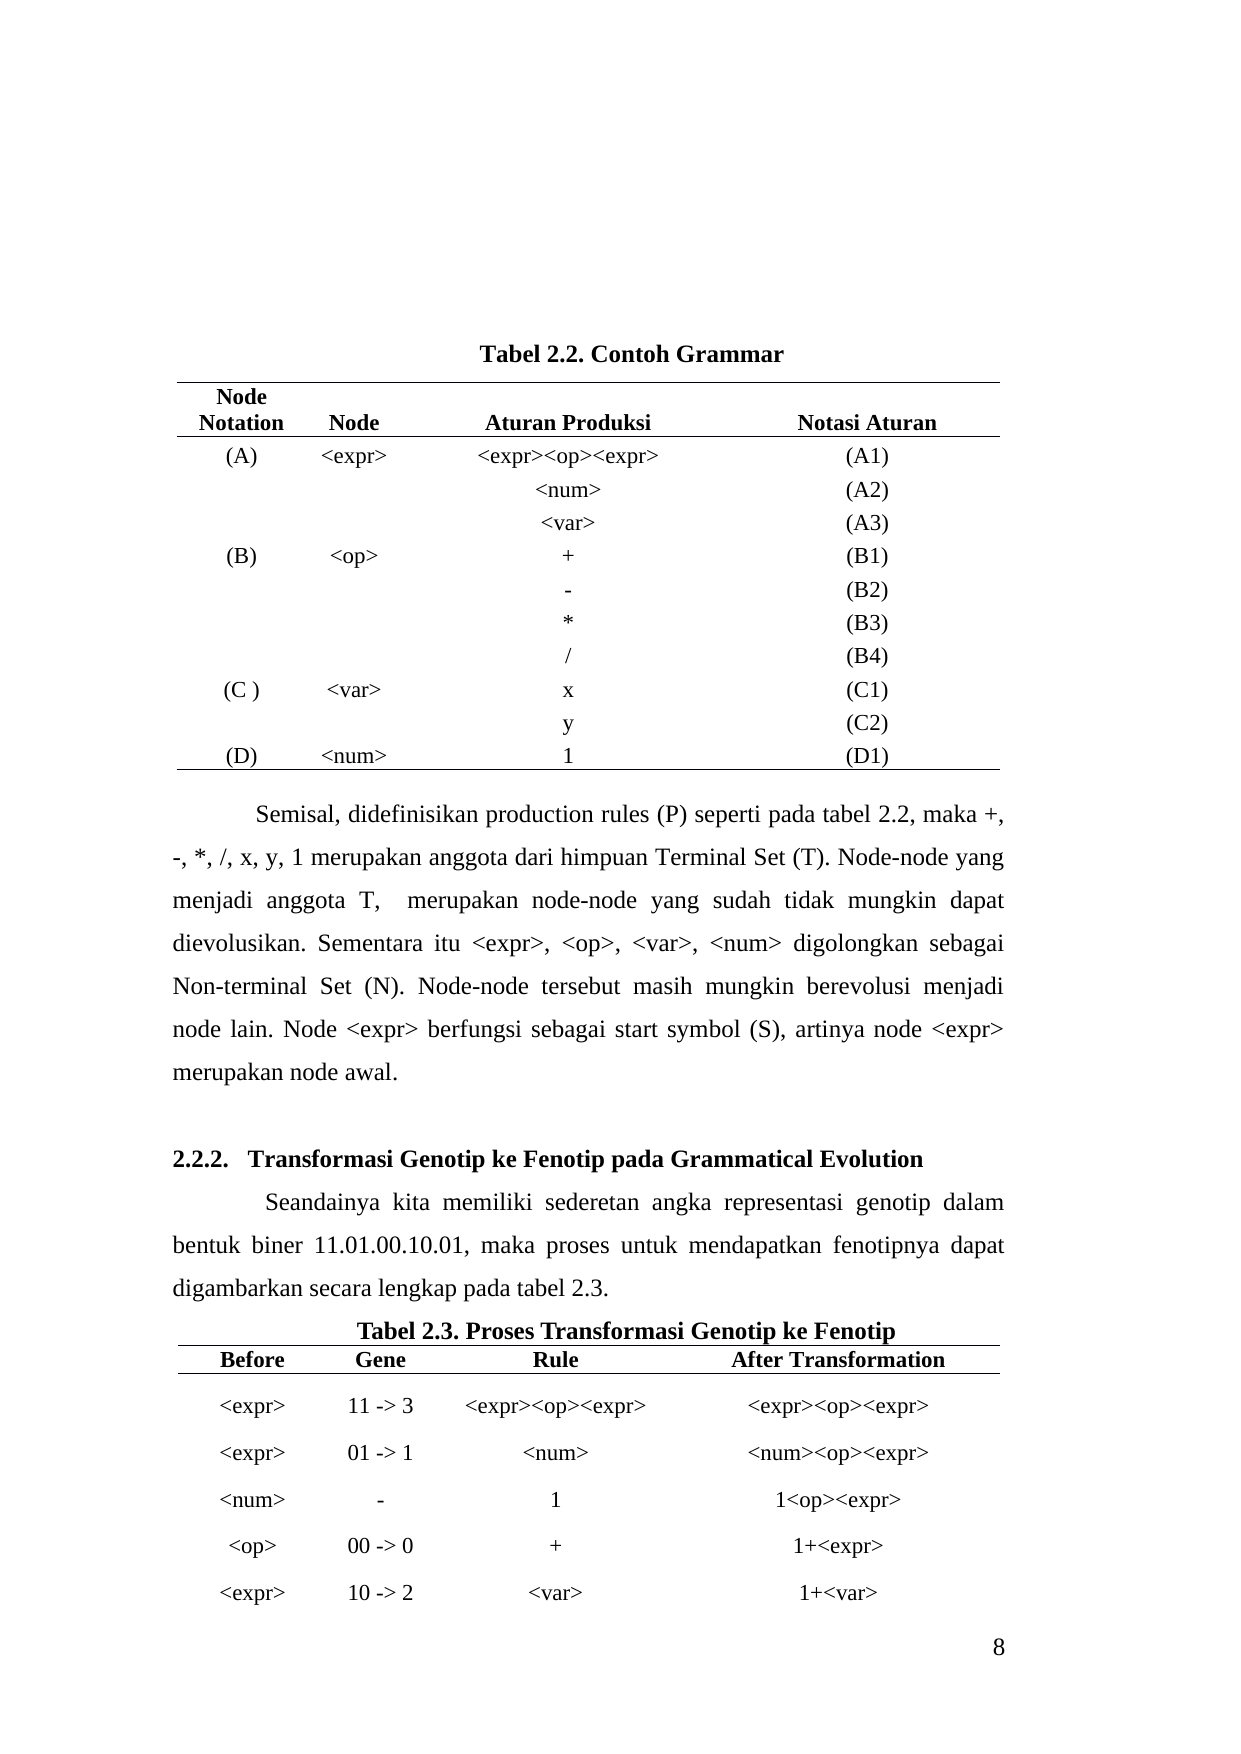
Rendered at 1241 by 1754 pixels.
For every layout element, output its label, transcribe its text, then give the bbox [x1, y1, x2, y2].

table_cell [306, 702, 402, 736]
table_cell [306, 502, 402, 536]
table_cell 10 -> 2 [327, 1559, 434, 1605]
table_cell (B1) [734, 536, 1000, 569]
table_cell + [434, 1512, 677, 1559]
table_cell <var> [306, 669, 402, 702]
table_cell 00 -> 0 [327, 1512, 434, 1559]
table_header Rule [434, 1346, 677, 1372]
table_header Gene [327, 1346, 434, 1372]
table_cell y [402, 702, 734, 736]
table_header After Transformation [677, 1346, 1000, 1372]
table_cell <expr><op><expr> [402, 437, 734, 469]
table_cell (A2) [734, 469, 1000, 502]
table_cell 1+<expr> [677, 1512, 1000, 1559]
list Tabel 2.3. Proses Transformasi Genotip ke Fenotip [210, 1316, 1005, 1345]
table_cell 11 -> 3 [327, 1374, 434, 1419]
table_cell <op> [306, 536, 402, 569]
table_cell - [402, 569, 734, 602]
table_cell <num> [178, 1466, 327, 1512]
table_cell <num> [434, 1419, 677, 1466]
text Semisal, didefinisikan production rules (P) seperti pada tabel 2.2, maka +, -, *, /, x, y, 1 merupakan anggota dari himpuan Terminal Set (T). Node-node yang menjadi anggota T, merupakan node-node yang sudah tidak mungkin dapat dievolusikan. Sementara itu <expr>, <op>, <var>, <num> digolongkan sebagai Non-terminal Set (N). Node-node tersebut masih mungkin berevolusi menjadi node lain. Node <expr> berfungsi sebagai start symbol (S), artinya node <expr> merupakan node awal. [172, 799, 1005, 1086]
table_cell (D) [177, 736, 306, 769]
table_header Node [306, 383, 402, 436]
table_cell <expr><op><expr> [434, 1374, 677, 1419]
table_cell [177, 502, 306, 536]
table_cell * [402, 602, 734, 636]
table_cell <expr> [178, 1419, 327, 1466]
table_cell (A1) [734, 437, 1000, 469]
table_cell 1<op><expr> [677, 1466, 1000, 1512]
table_cell [177, 702, 306, 736]
table_cell (B) [177, 536, 306, 569]
table_cell <expr> [178, 1374, 327, 1419]
table_cell <expr> [306, 437, 402, 469]
table_cell (C1) [734, 669, 1000, 702]
table_cell (D1) [734, 736, 1000, 769]
text Seandainya kita memiliki sederetan angka representasi genotip dalam bentuk biner 11.01.00.10.01, maka proses untuk mendapatkan fenotipnya dapat digambarkan secara lengkap pada tabel 2.3. [172, 1187, 1005, 1302]
table_header Notasi Aturan [734, 383, 1000, 436]
table_cell [177, 569, 306, 602]
table_cell [306, 636, 402, 669]
table_cell 1 [402, 736, 734, 769]
table_cell x [402, 669, 734, 702]
table_cell (B4) [734, 636, 1000, 669]
table_cell [177, 469, 306, 502]
table_cell [306, 602, 402, 636]
table_cell - [327, 1466, 434, 1512]
table_cell (B3) [734, 602, 1000, 636]
table_cell 1 [434, 1466, 677, 1512]
table_cell <var> [434, 1559, 677, 1605]
text Tabel 2.2. Contoh Grammar [172, 339, 1005, 367]
table_header Node Notation [177, 383, 306, 436]
table_cell (B2) [734, 569, 1000, 602]
subtitle Transformasi Genotip ke Fenotip pada Grammatical Evolution [172, 1144, 1005, 1172]
table_cell [177, 636, 306, 669]
table_header Aturan Produksi [402, 383, 734, 436]
table_cell <num> [306, 736, 402, 769]
table_cell 01 -> 1 [327, 1419, 434, 1466]
table_cell <num><op><expr> [677, 1419, 1000, 1466]
table_cell (C ) [177, 669, 306, 702]
table_cell (C2) [734, 702, 1000, 736]
table_cell (A) [177, 437, 306, 469]
table_cell (A3) [734, 502, 1000, 536]
table_cell <op> [178, 1512, 327, 1559]
table_cell <expr><op><expr> [677, 1374, 1000, 1419]
table_cell [177, 602, 306, 636]
table_cell / [402, 636, 734, 669]
table_cell + [402, 536, 734, 569]
table_cell <expr> [178, 1559, 327, 1605]
table_cell <var> [402, 502, 734, 536]
table_cell <num> [402, 469, 734, 502]
table_cell 1+<var> [677, 1559, 1000, 1605]
table_cell [306, 469, 402, 502]
table_header Before [178, 1346, 327, 1372]
table_cell [306, 569, 402, 602]
